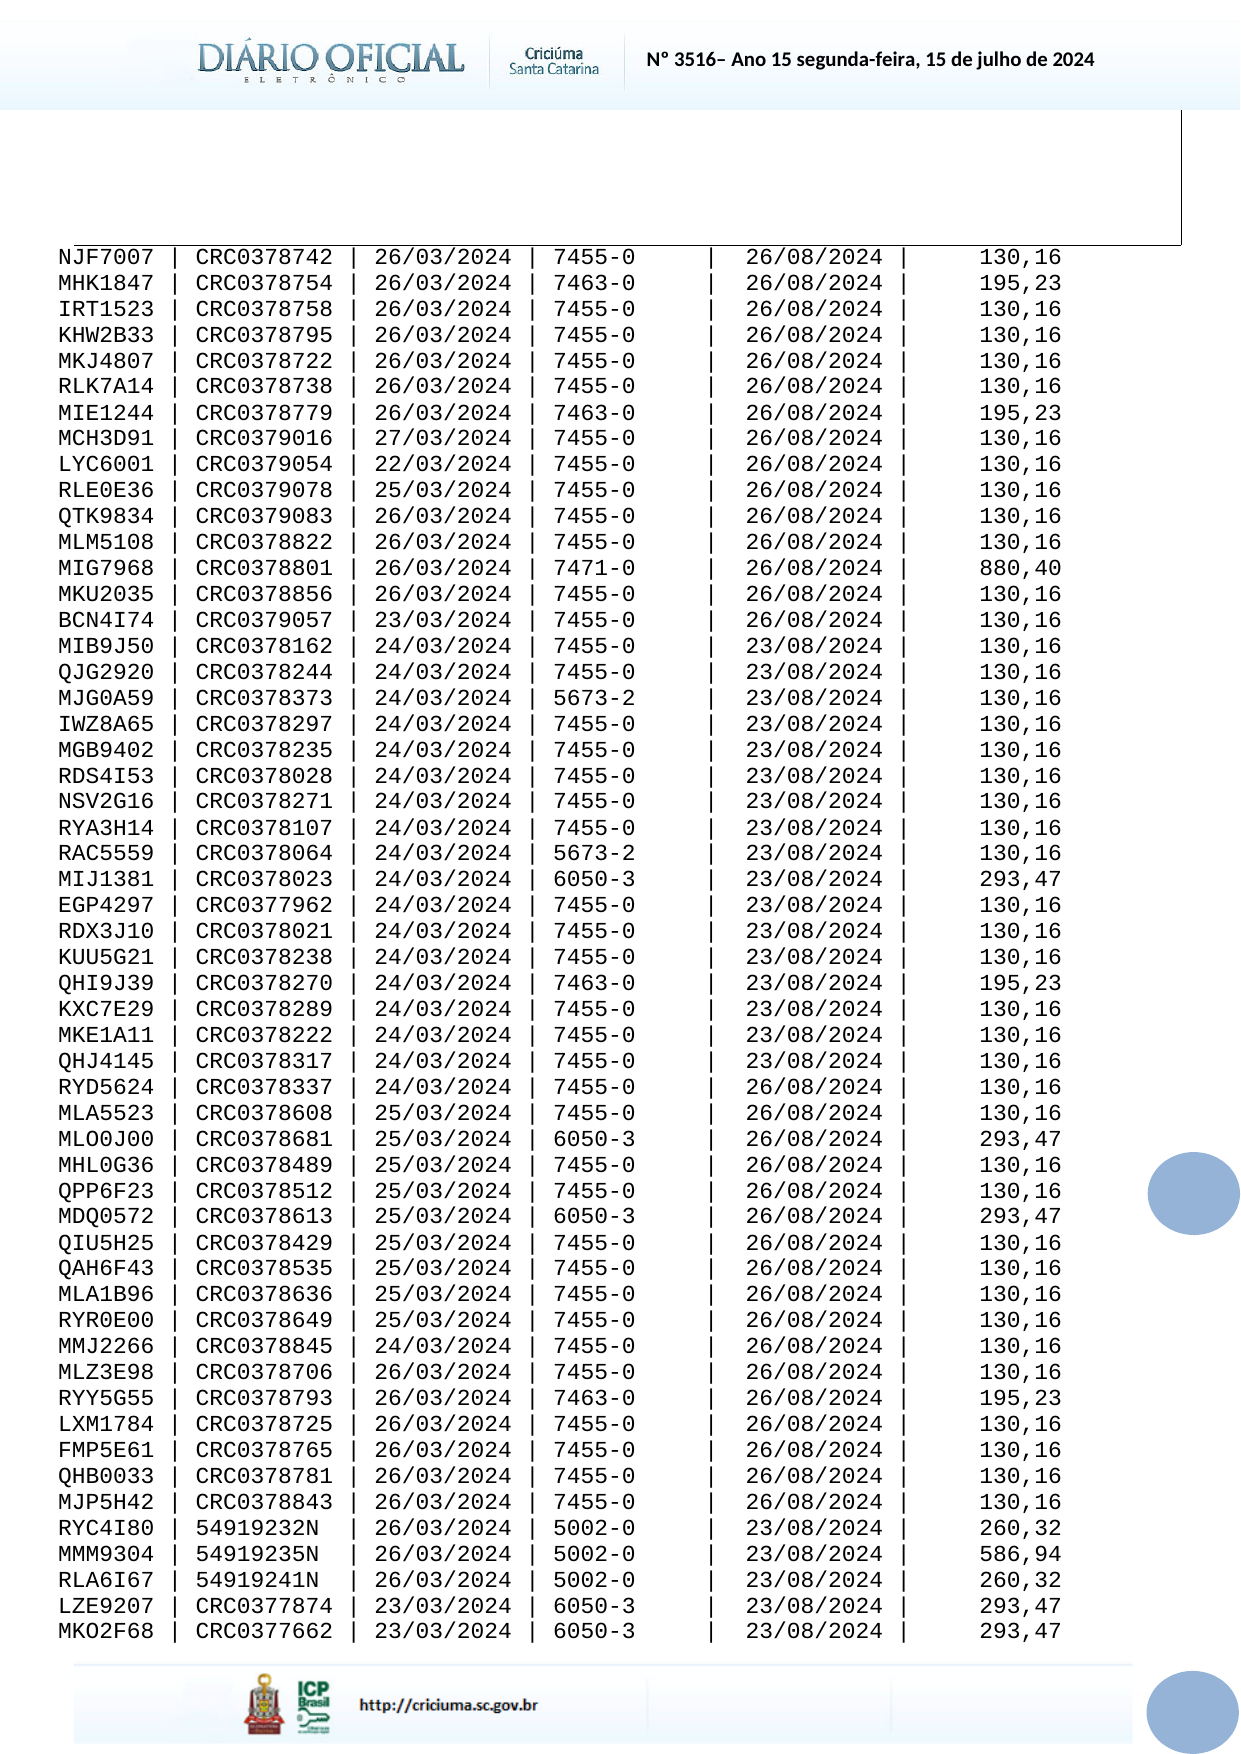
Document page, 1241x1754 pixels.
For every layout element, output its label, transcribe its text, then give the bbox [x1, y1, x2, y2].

text LYC6001 | CRC0379054 | 22/03/2024 | 7455-0 | 26/08/2024 | 130,16 [44, 453, 1181, 479]
text MJP5H42 | CRC0378843 | 26/03/2024 | 7455-0 | 26/08/2024 | 130,16 [44, 1490, 1181, 1516]
text MKO2F68 | CRC0377662 | 23/03/2024 | 6050-3 | 23/08/2024 | 293,47 [44, 1620, 1181, 1646]
text QHJ4145 | CRC0378317 | 24/03/2024 | 7455-0 | 23/08/2024 | 130,16 [44, 1049, 1181, 1075]
text MIE1244 | CRC0378779 | 26/03/2024 | 7463-0 | 26/08/2024 | 195,23 [44, 401, 1181, 427]
text NJF7007 | CRC0378742 | 26/03/2024 | 7455-0 | 26/08/2024 | 130,16 [44, 245, 1181, 271]
text QIU5H25 | CRC0378429 | 25/03/2024 | 7455-0 | 26/08/2024 | 130,16 [44, 1231, 1181, 1257]
text RYY5G55 | CRC0378793 | 26/03/2024 | 7463-0 | 26/08/2024 | 195,23 [44, 1386, 1181, 1412]
text MKU2035 | CRC0378856 | 26/03/2024 | 7455-0 | 26/08/2024 | 130,16 [44, 582, 1181, 608]
text QTK9834 | CRC0379083 | 26/03/2024 | 7455-0 | 26/08/2024 | 130,16 [44, 504, 1181, 531]
text QHI9J39 | CRC0378270 | 24/03/2024 | 7463-0 | 23/08/2024 | 195,23 [44, 971, 1181, 997]
text RLK7A14 | CRC0378738 | 26/03/2024 | 7455-0 | 26/08/2024 | 130,16 [44, 375, 1181, 401]
text FMP5E61 | CRC0378765 | 26/03/2024 | 7455-0 | 26/08/2024 | 130,16 [44, 1438, 1181, 1464]
text EGP4297 | CRC0377962 | 24/03/2024 | 7455-0 | 23/08/2024 | 130,16 [44, 894, 1181, 919]
text NSV2G16 | CRC0378271 | 24/03/2024 | 7455-0 | 23/08/2024 | 130,16 [44, 790, 1181, 816]
text KHW2B33 | CRC0378795 | 26/03/2024 | 7455-0 | 26/08/2024 | 130,16 [44, 323, 1181, 349]
text MHL0G36 | CRC0378489 | 25/03/2024 | 7455-0 | 26/08/2024 | 130,16 [44, 1153, 1180, 1179]
text MLM5108 | CRC0378822 | 26/03/2024 | 7455-0 | 26/08/2024 | 130,16 [44, 531, 1181, 556]
text IWZ8A65 | CRC0378297 | 24/03/2024 | 7455-0 | 23/08/2024 | 130,16 [44, 712, 1181, 738]
text KUU5G21 | CRC0378238 | 24/03/2024 | 7455-0 | 23/08/2024 | 130,16 [44, 946, 1181, 971]
text RLA6I67 | 54919241N | 26/03/2024 | 5002-0 | 23/08/2024 | 260,32 [44, 1568, 1181, 1594]
text MCH3D91 | CRC0379016 | 27/03/2024 | 7455-0 | 26/08/2024 | 130,16 [44, 427, 1181, 453]
text RYR0E00 | CRC0378649 | 25/03/2024 | 7455-0 | 26/08/2024 | 130,16 [44, 1309, 1181, 1334]
text LXM1784 | CRC0378725 | 26/03/2024 | 7455-0 | 26/08/2024 | 130,16 [44, 1412, 1181, 1438]
text QHB0033 | CRC0378781 | 26/03/2024 | 7455-0 | 26/08/2024 | 130,16 [44, 1464, 1181, 1490]
text MLA5523 | CRC0378608 | 25/03/2024 | 7455-0 | 26/08/2024 | 130,16 [44, 1101, 1181, 1127]
text MMM9304 | 54919235N | 26/03/2024 | 5002-0 | 23/08/2024 | 586,94 [44, 1542, 1181, 1568]
text QAH6F43 | CRC0378535 | 25/03/2024 | 7455-0 | 26/08/2024 | 130,16 [44, 1257, 1181, 1283]
text MLA1B96 | CRC0378636 | 25/03/2024 | 7455-0 | 26/08/2024 | 130,16 [44, 1283, 1181, 1309]
text MIB9J50 | CRC0378162 | 24/03/2024 | 7455-0 | 23/08/2024 | 130,16 [44, 634, 1181, 660]
text RDS4I53 | CRC0378028 | 24/03/2024 | 7455-0 | 23/08/2024 | 130,16 [44, 764, 1181, 790]
text IRT1523 | CRC0378758 | 26/03/2024 | 7455-0 | 26/08/2024 | 130,16 [44, 297, 1181, 323]
text RYD5624 | CRC0378337 | 24/03/2024 | 7455-0 | 26/08/2024 | 130,16 [44, 1075, 1181, 1101]
text BCN4I74 | CRC0379057 | 23/03/2024 | 7455-0 | 26/08/2024 | 130,16 [44, 608, 1181, 634]
text QJG2920 | CRC0378244 | 24/03/2024 | 7455-0 | 23/08/2024 | 130,16 [44, 660, 1181, 686]
text MKJ4807 | CRC0378722 | 26/03/2024 | 7455-0 | 26/08/2024 | 130,16 [44, 349, 1181, 375]
text RYC4I80 | 54919232N | 26/03/2024 | 5002-0 | 23/08/2024 | 260,32 [44, 1516, 1181, 1542]
text RDX3J10 | CRC0378021 | 24/03/2024 | 7455-0 | 23/08/2024 | 130,16 [44, 919, 1181, 946]
text MHK1847 | CRC0378754 | 26/03/2024 | 7463-0 | 26/08/2024 | 195,23 [44, 271, 1181, 297]
text MLZ3E98 | CRC0378706 | 26/03/2024 | 7455-0 | 26/08/2024 | 130,16 [44, 1361, 1181, 1386]
text MLO0J00 | CRC0378681 | 25/03/2024 | 6050-3 | 26/08/2024 | 293,47 [44, 1127, 1181, 1153]
text KXC7E29 | CRC0378289 | 24/03/2024 | 7455-0 | 23/08/2024 | 130,16 [44, 997, 1181, 1023]
text RYA3H14 | CRC0378107 | 24/03/2024 | 7455-0 | 23/08/2024 | 130,16 [44, 816, 1181, 842]
text RLE0E36 | CRC0379078 | 25/03/2024 | 7455-0 | 26/08/2024 | 130,16 [44, 479, 1181, 504]
text MDQ0572 | CRC0378613 | 25/03/2024 | 6050-3 | 26/08/2024 | 293,47 [44, 1205, 1171, 1231]
text LZE9207 | CRC0377874 | 23/03/2024 | 6050-3 | 23/08/2024 | 293,47 [44, 1594, 1181, 1620]
text MJG0A59 | CRC0378373 | 24/03/2024 | 5673-2 | 23/08/2024 | 130,16 [44, 686, 1181, 712]
text MIG7968 | CRC0378801 | 26/03/2024 | 7471-0 | 26/08/2024 | 880,40 [44, 556, 1181, 582]
text MIJ1381 | CRC0378023 | 24/03/2024 | 6050-3 | 23/08/2024 | 293,47 [44, 868, 1181, 894]
text MMJ2266 | CRC0378845 | 24/03/2024 | 7455-0 | 26/08/2024 | 130,16 [44, 1334, 1181, 1361]
text MGB9402 | CRC0378235 | 24/03/2024 | 7455-0 | 23/08/2024 | 130,16 [44, 738, 1181, 764]
text RAC5559 | CRC0378064 | 24/03/2024 | 5673-2 | 23/08/2024 | 130,16 [44, 842, 1181, 868]
text MKE1A11 | CRC0378222 | 24/03/2024 | 7455-0 | 23/08/2024 | 130,16 [44, 1023, 1181, 1049]
text QPP6F23 | CRC0378512 | 25/03/2024 | 7455-0 | 26/08/2024 | 130,16 [44, 1179, 1150, 1205]
